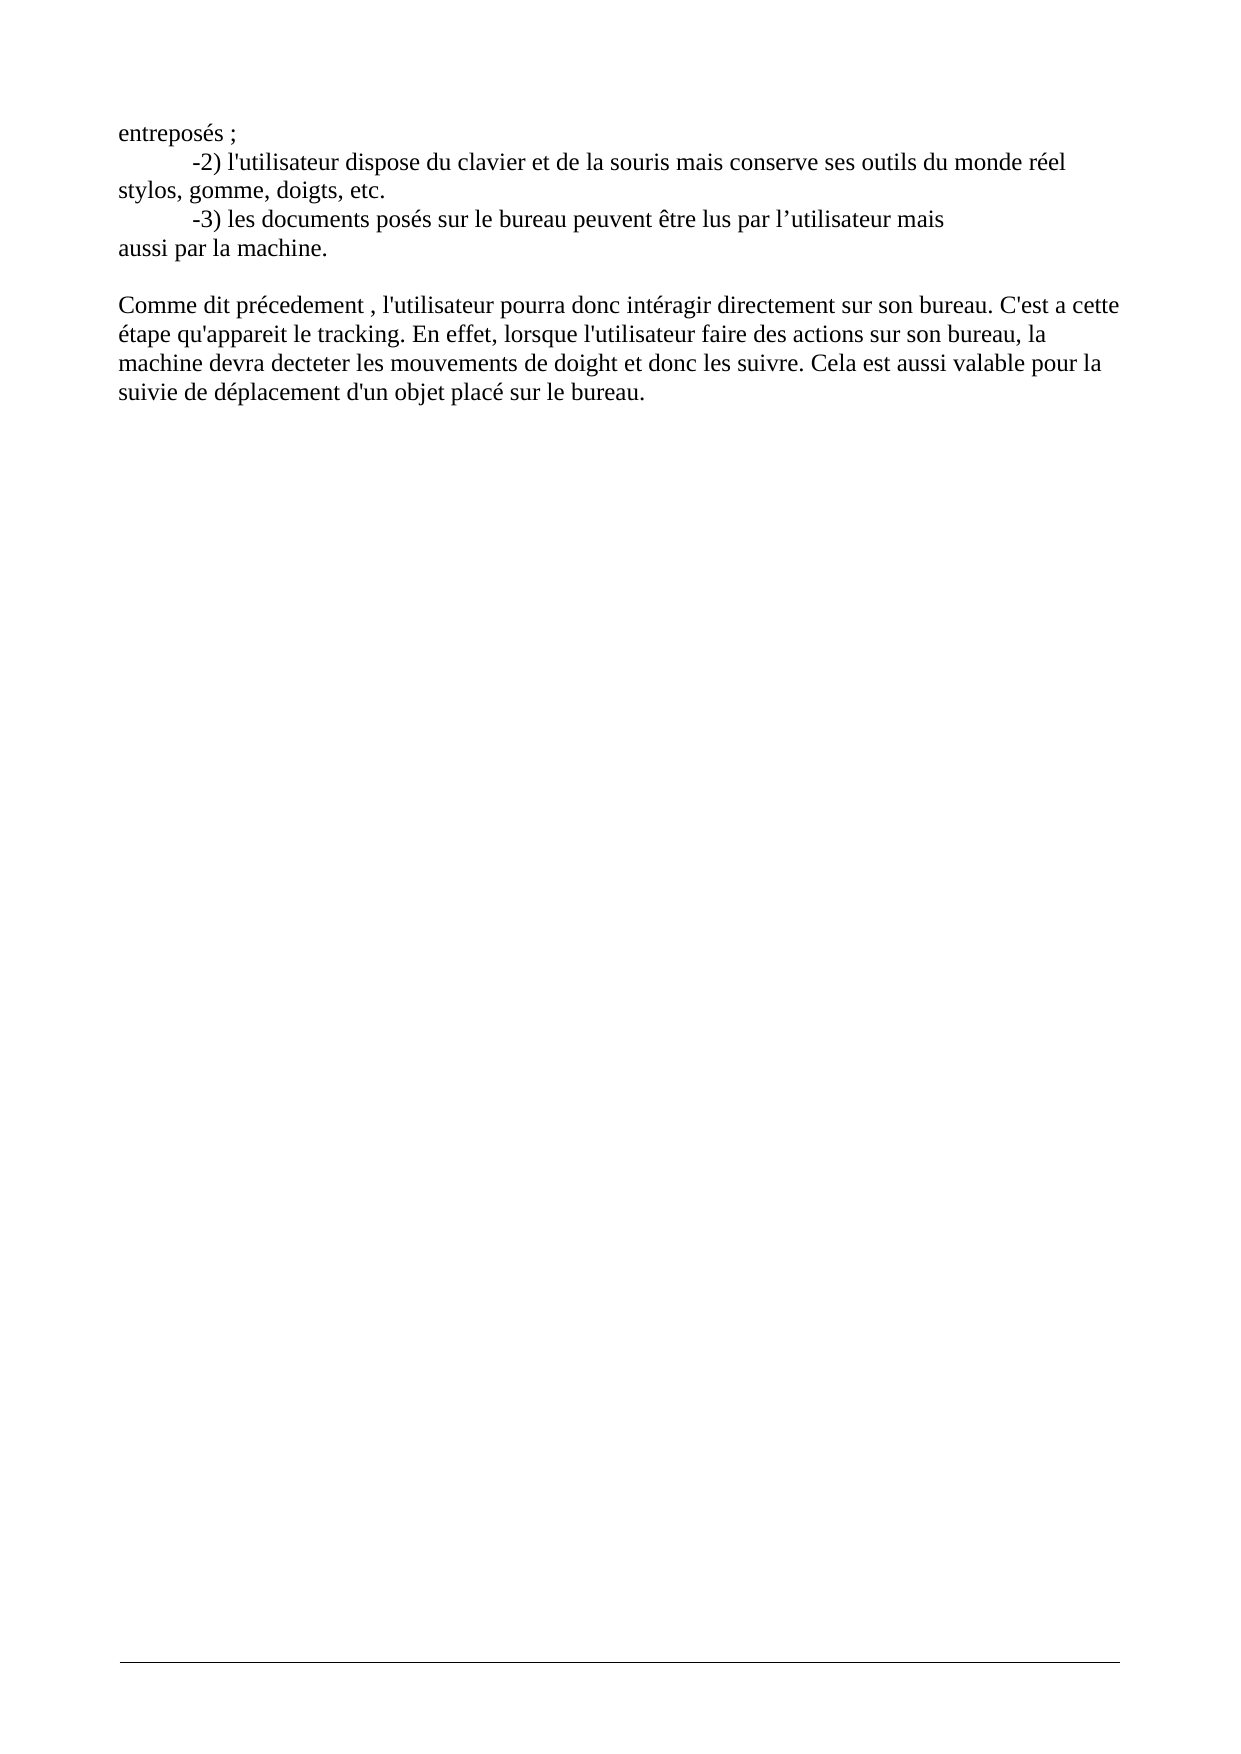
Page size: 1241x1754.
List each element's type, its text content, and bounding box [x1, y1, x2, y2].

text -3) les documents posés sur le bureau peuvent être lus par l’utilisateur mais [118, 204, 1122, 233]
text entreposés ; [118, 118, 1122, 147]
text Comme dit précedement , l'utilisateur pourra donc intéragir directement sur son bureau. C'est a cette étape qu'appareit le tracking. En effet, lorsque l'utilisateur faire des actions sur son bureau, la machine devra decteter les mouvements de doight et donc les suivre. Cela est aussi valable pour la suivie de déplacement d'un objet placé sur le bureau. [118, 291, 1122, 406]
text aussi par la machine. [118, 233, 1122, 262]
text -2) l'utilisateur dispose du clavier et de la souris mais conserve ses outils du monde réel stylos, gomme, doigts, etc. [118, 147, 1122, 204]
